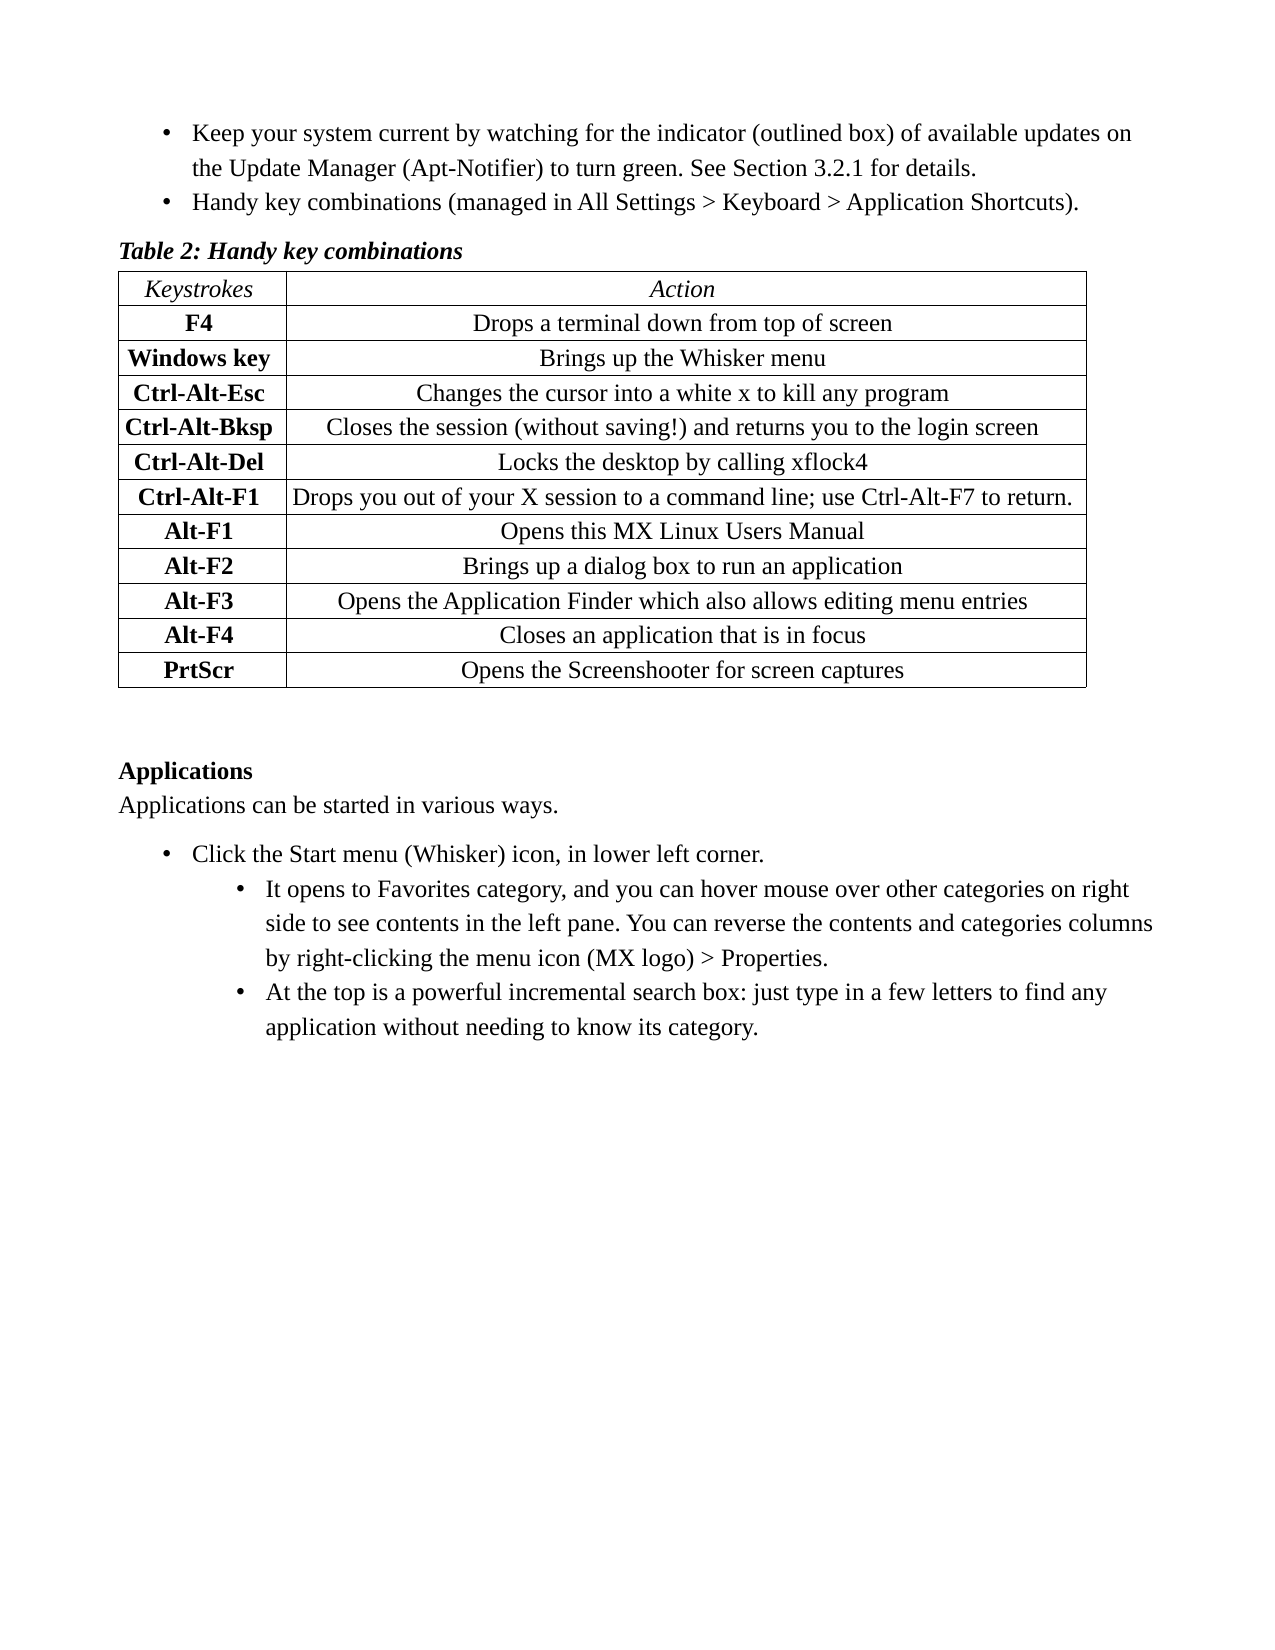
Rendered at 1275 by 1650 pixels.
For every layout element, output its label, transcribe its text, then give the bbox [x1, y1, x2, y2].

table_cell Locks the desktop by calling xflock4 [287, 445, 1086, 479]
table_cell Opens the Application Finder which also allows editing menu entries [287, 584, 1086, 617]
table_cell Brings up a dialog box to run an application [287, 549, 1086, 583]
table_cell F4 [119, 306, 286, 340]
table_cell PrtScr [119, 653, 286, 687]
list At the top is a powerful incremental search box: just type in a few letters to find any application without needing to know its category. [236, 977, 1157, 1041]
table_cell Ctrl-Alt-Esc [119, 376, 286, 409]
list Click the Start menu (Whisker) icon, in lower left corner. [162, 839, 1157, 868]
text Applications [118, 756, 1157, 785]
table_header Keystrokes [119, 272, 286, 305]
table_cell Alt-F4 [119, 619, 286, 652]
table_header Action [287, 272, 1086, 305]
table_cell Closes the session (without saving!) and returns you to the login screen [287, 410, 1086, 444]
list It opens to Favorites category, and you can hover mouse over other categories on right side to see contents in the left pane. You can reverse the contents and categories columns by right-clicking the menu icon (MX logo) > Properties. [236, 874, 1157, 972]
table_cell Drops you out of your X session to a command line; use Ctrl-Alt-F7 to return. [287, 480, 1086, 513]
text Table 2: Handy key combinations [118, 236, 1157, 265]
table_cell Closes an application that is in focus [287, 619, 1086, 652]
table_cell Ctrl-Alt-Bksp [119, 410, 286, 444]
table_cell Alt-F3 [119, 584, 286, 617]
table_cell Opens this MX Linux Users Manual [287, 515, 1086, 548]
list Handy key combinations (managed in All Settings > Keyboard > Application Shortcuts). [162, 187, 1157, 216]
table_cell Changes the cursor into a white x to kill any program [287, 376, 1086, 409]
table_cell Ctrl-Alt-Del [119, 445, 286, 479]
table_cell Alt-F2 [119, 549, 286, 583]
text Applications can be started in various ways. [118, 790, 1157, 819]
list Keep your system current by watching for the indicator (outlined box) of available updates on the Update Manager (Apt-Notifier) to turn green. See Section 3.2.1 for details. [162, 118, 1157, 181]
table_cell Drops a terminal down from top of screen [287, 306, 1086, 340]
table_cell Opens the Screenshooter for screen captures [287, 653, 1086, 687]
table_cell Brings up the Whisker menu [287, 341, 1086, 375]
table_cell Windows key [119, 341, 286, 375]
table_cell Alt-F1 [119, 515, 286, 548]
table_cell Ctrl-Alt-F1 [119, 480, 286, 513]
